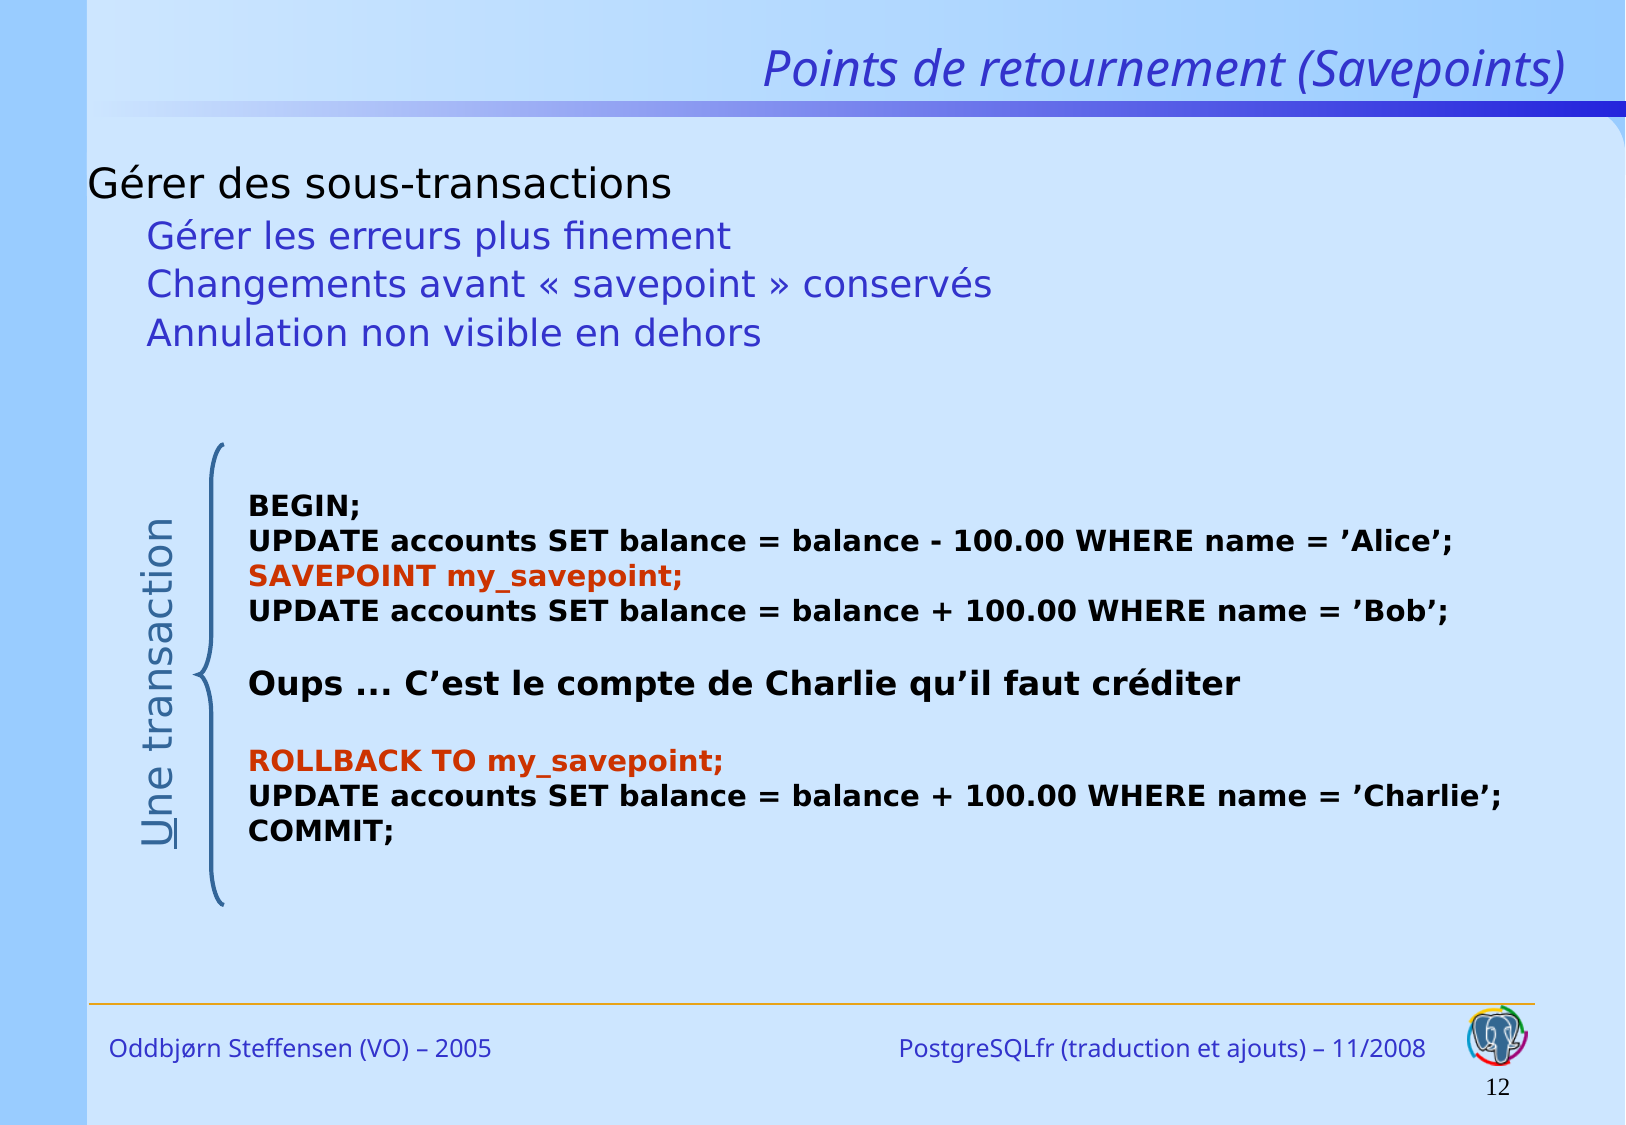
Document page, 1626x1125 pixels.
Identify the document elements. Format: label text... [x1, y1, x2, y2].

picture [1467, 1005, 1528, 1066]
title Points de retournement (Savepoints) [172, 0, 1567, 134]
text_box BEGIN; UPDATE accounts SET balance = balance - 100.00 WHERE name = ’Alice’; SAVEPOINT my_savepoint; UPDATE accounts SET balance = balance + 100.00 WHERE name = ’Bob’; Oups ... C’est le compte de Charlie qu’il faut créditer ROLLBACK TO my_savepoint; UPDATE accounts SET balance = balance + 100.00 WHERE name = ’Charlie’; COMMIT; [233, 479, 1519, 890]
text_box Une transaction [122, 445, 188, 920]
list Gérer des sous-transactions Gérer les erreurs plus finement Changements avant « savepoint » conservés Annulation non visible en dehors [86, 159, 1520, 965]
